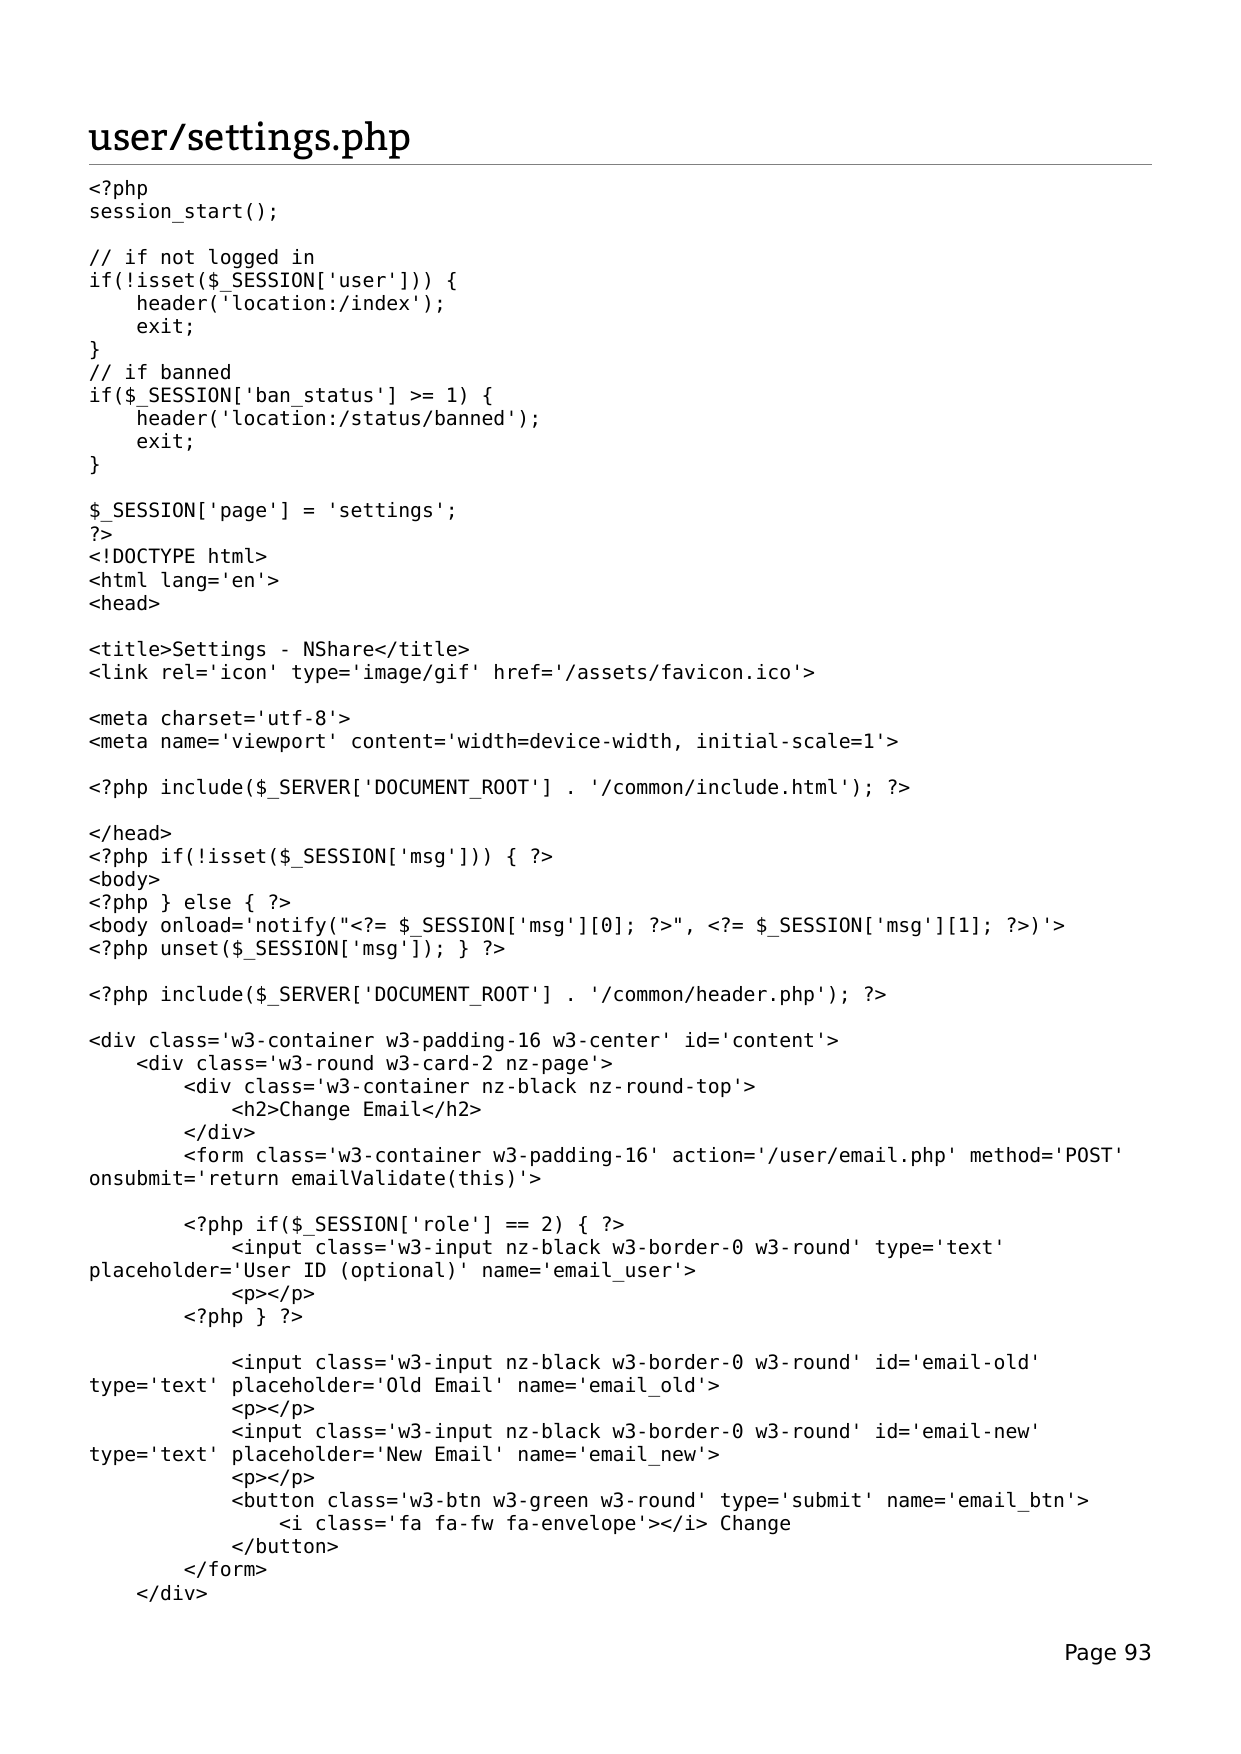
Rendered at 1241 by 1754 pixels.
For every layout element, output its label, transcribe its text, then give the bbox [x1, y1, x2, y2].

text </head> [88, 822, 1152, 845]
text <link rel='icon' type='image/gif' href='/assets/favicon.ico'> [88, 661, 1152, 684]
text <p></p> [88, 1466, 1152, 1489]
text } [88, 338, 1152, 361]
text ?> [88, 523, 1152, 546]
text <h2>Change Email</h2> [88, 1098, 1152, 1121]
text <div class='w3-container nz-black nz-round-top'> [88, 1075, 1152, 1098]
text <i class='fa fa-fw fa-envelope'></i> Change [88, 1512, 1152, 1536]
text <?php [88, 177, 1152, 200]
text <input class='w3-input nz-black w3-border-0 w3-round' id='email-old' type='text' placeholder='Old Email' name='email_old'> [88, 1351, 1152, 1397]
text exit; [88, 315, 1152, 338]
text <html lang='en'> [88, 569, 1152, 592]
text <title>Settings - NShare</title> [88, 638, 1152, 661]
text <!DOCTYPE html> [88, 546, 1152, 569]
text <div class='w3-round w3-card-2 nz-page'> [88, 1052, 1152, 1075]
text session_start(); [88, 200, 1152, 223]
text </form> [88, 1558, 1152, 1582]
text <?php unset($_SESSION['msg']); } ?> [88, 937, 1152, 960]
text </div> [88, 1121, 1152, 1144]
text exit; [88, 431, 1152, 453]
text <meta charset='utf-8'> [88, 707, 1152, 730]
text // if banned [88, 361, 1152, 384]
text <button class='w3-btn w3-green w3-round' type='submit' name='email_btn'> [88, 1489, 1152, 1512]
text <body onload='notify("<?= $_SESSION['msg'][0]; ?>", <?= $_SESSION['msg'][1]; ?>)'> [88, 914, 1152, 937]
text if(!isset($_SESSION['user'])) { [88, 269, 1152, 292]
text <meta name='viewport' content='width=device-width, initial-scale=1'> [88, 730, 1152, 753]
text </div> [88, 1582, 1152, 1604]
text <?php if(!isset($_SESSION['msg'])) { ?> [88, 845, 1152, 868]
text <?php include($_SERVER['DOCUMENT_ROOT'] . '/common/header.php'); ?> [88, 983, 1152, 1006]
text <input class='w3-input nz-black w3-border-0 w3-round' type='text' placeholder='User ID (optional)' name='email_user'> [88, 1236, 1152, 1282]
text if($_SESSION['ban_status'] >= 1) { [88, 384, 1152, 407]
text <body> [88, 868, 1152, 891]
text // if not logged in [88, 246, 1152, 269]
text <head> [88, 592, 1152, 615]
subtitle user/settings.php [88, 113, 1152, 165]
text <p></p> [88, 1282, 1152, 1305]
text <?php if($_SESSION['role'] == 2) { ?> [88, 1213, 1152, 1236]
text <?php include($_SERVER['DOCUMENT_ROOT'] . '/common/include.html'); ?> [88, 776, 1152, 799]
text <p></p> [88, 1397, 1152, 1420]
text header('location:/index'); [88, 292, 1152, 315]
text </button> [88, 1536, 1152, 1558]
text header('location:/status/banned'); [88, 407, 1152, 431]
text <div class='w3-container w3-padding-16 w3-center' id='content'> [88, 1029, 1152, 1052]
text } [88, 453, 1152, 477]
text <?php } else { ?> [88, 891, 1152, 914]
text <?php } ?> [88, 1305, 1152, 1328]
text $_SESSION['page'] = 'settings'; [88, 499, 1152, 523]
text <form class='w3-container w3-padding-16' action='/user/email.php' method='POST' onsubmit='return emailValidate(this)'> [88, 1144, 1152, 1190]
text <input class='w3-input nz-black w3-border-0 w3-round' id='email-new' type='text' placeholder='New Email' name='email_new'> [88, 1420, 1152, 1466]
